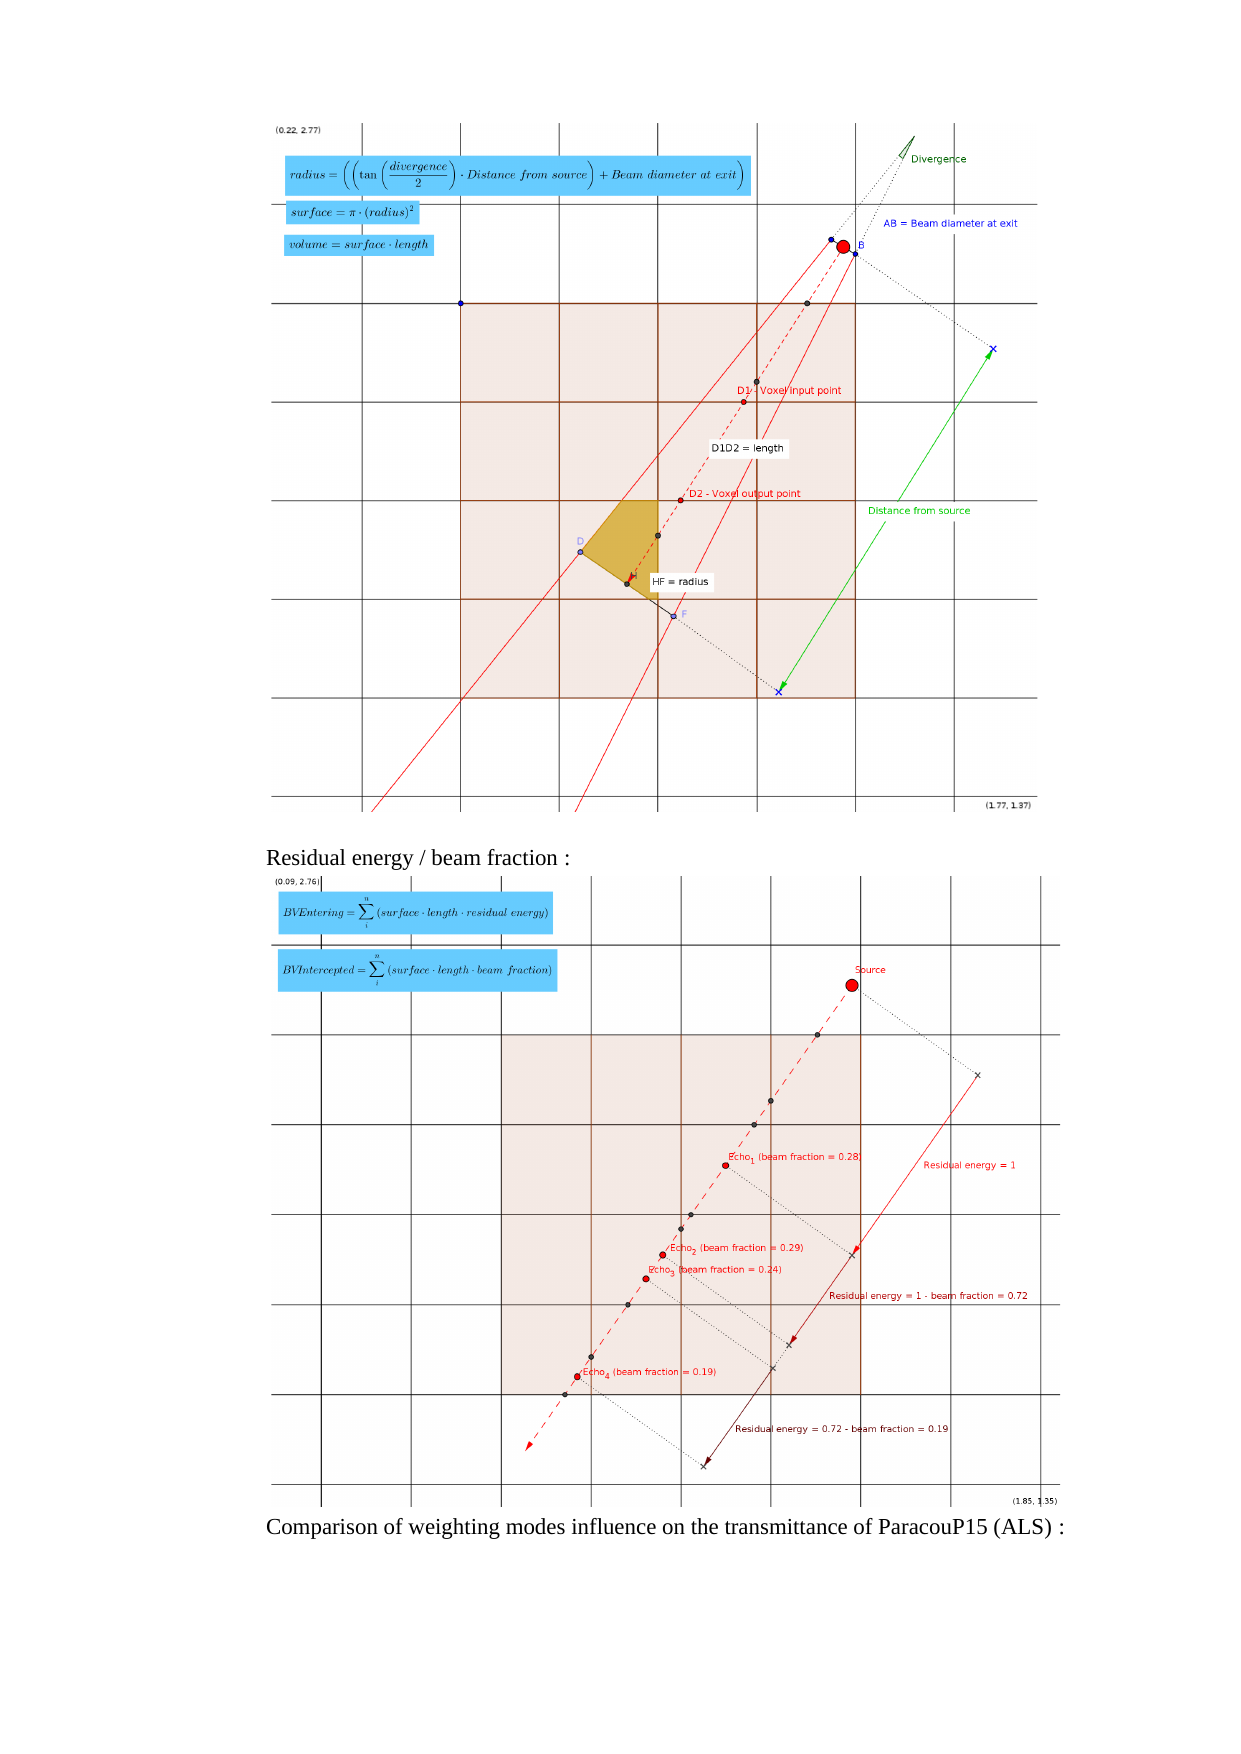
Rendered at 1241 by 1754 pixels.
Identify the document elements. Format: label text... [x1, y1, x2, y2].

text Comparison of weighting modes influence on the transmittance of ParacouP15 (ALS) : [266, 1513, 1122, 1539]
picture [271, 123, 1038, 812]
table_header [118, 118, 1122, 817]
picture [271, 876, 1061, 1507]
text Residual energy / beam fraction : [266, 844, 1122, 870]
table_header [118, 870, 1122, 1513]
